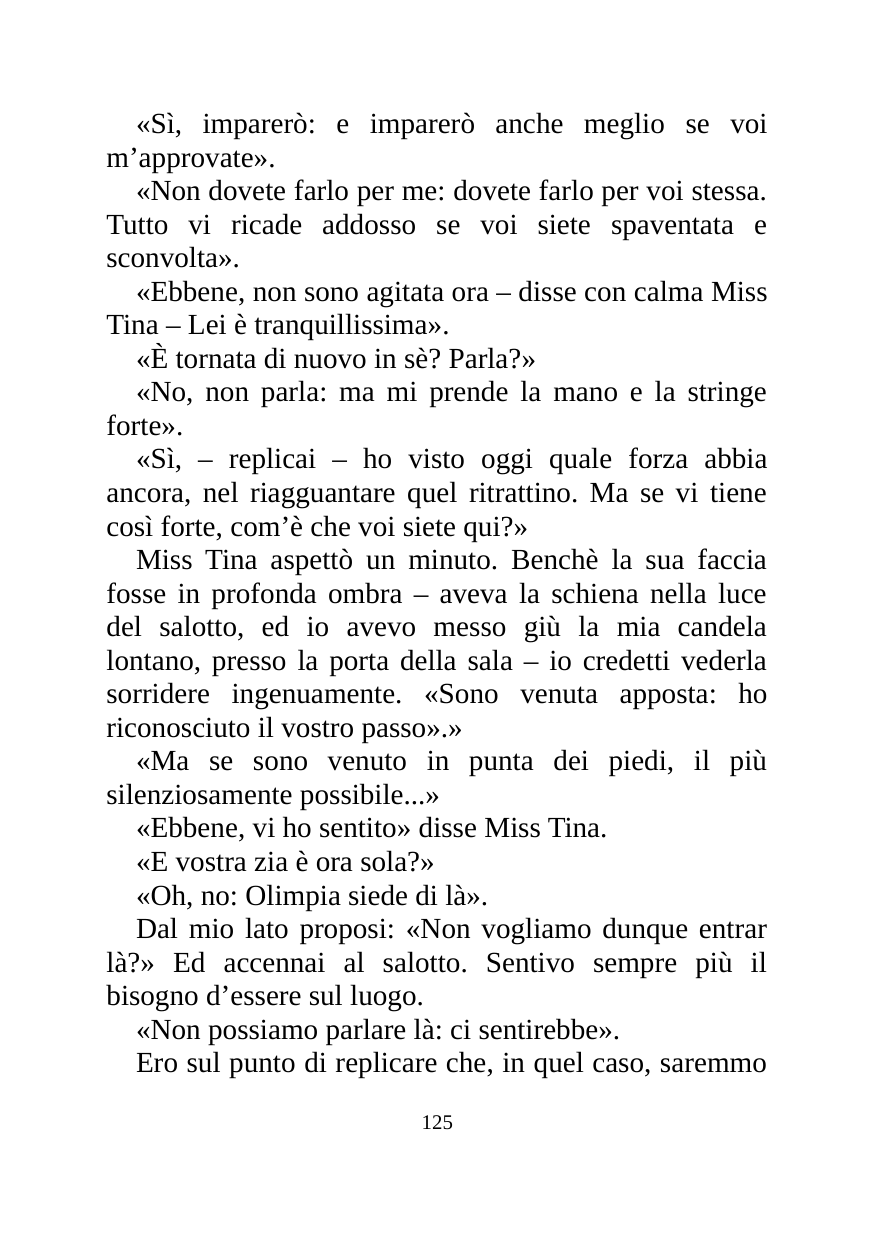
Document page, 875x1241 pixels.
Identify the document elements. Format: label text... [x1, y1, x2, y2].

text «No, non parla: ma mi prende la mano e la stringe forte». [106, 374, 768, 442]
text Miss Tina aspettò un minuto. Benchè la sua faccia fosse in profonda ombra – aveva la schiena nella luce del salotto, ed io avevo messo giù la mia candela lontano, presso la porta della sala – io credetti vederla sorridere ingenuamente. «Sono venuta apposta: ho riconosciuto il vostro passo».» [106, 542, 768, 743]
text Dal mio lato proposi: «Non vogliamo dunque entrar là?» Ed accennai al salotto. Sentivo sempre più il bisogno d’essere sul luogo. [106, 911, 768, 1012]
text «Oh, no: Olimpia siede di là». [106, 878, 768, 911]
text «Ebbene, vi ho sentito» disse Miss Tina. [106, 811, 768, 844]
text «Sì, imparerò: e imparerò anche meglio se voi m’approvate». [106, 106, 768, 173]
text «E vostra zia è ora sola?» [106, 844, 768, 878]
text «È tornata di nuovo in sè? Parla?» [106, 341, 768, 374]
text Ero sul punto di replicare che, in quel caso, saremmo [106, 1045, 768, 1079]
text «Sì, – replicai – ho visto oggi quale forza abbia ancora, nel riagguantare quel ritrattino. Ma se vi tiene così forte, com’è che voi siete qui?» [106, 442, 768, 542]
text «Ma se sono venuto in punta dei piedi, il più silenziosamente possibile...» [106, 743, 768, 811]
text «Non dovete farlo per me: dovete farlo per voi stessa. Tutto vi ricade addosso se voi siete spaventata e sconvolta». [106, 173, 768, 274]
text «Non possiamo parlare là: ci sentirebbe». [106, 1012, 768, 1045]
text «Ebbene, non sono agitata ora – disse con calma Miss Tina – Lei è tranquillissima». [106, 274, 768, 341]
